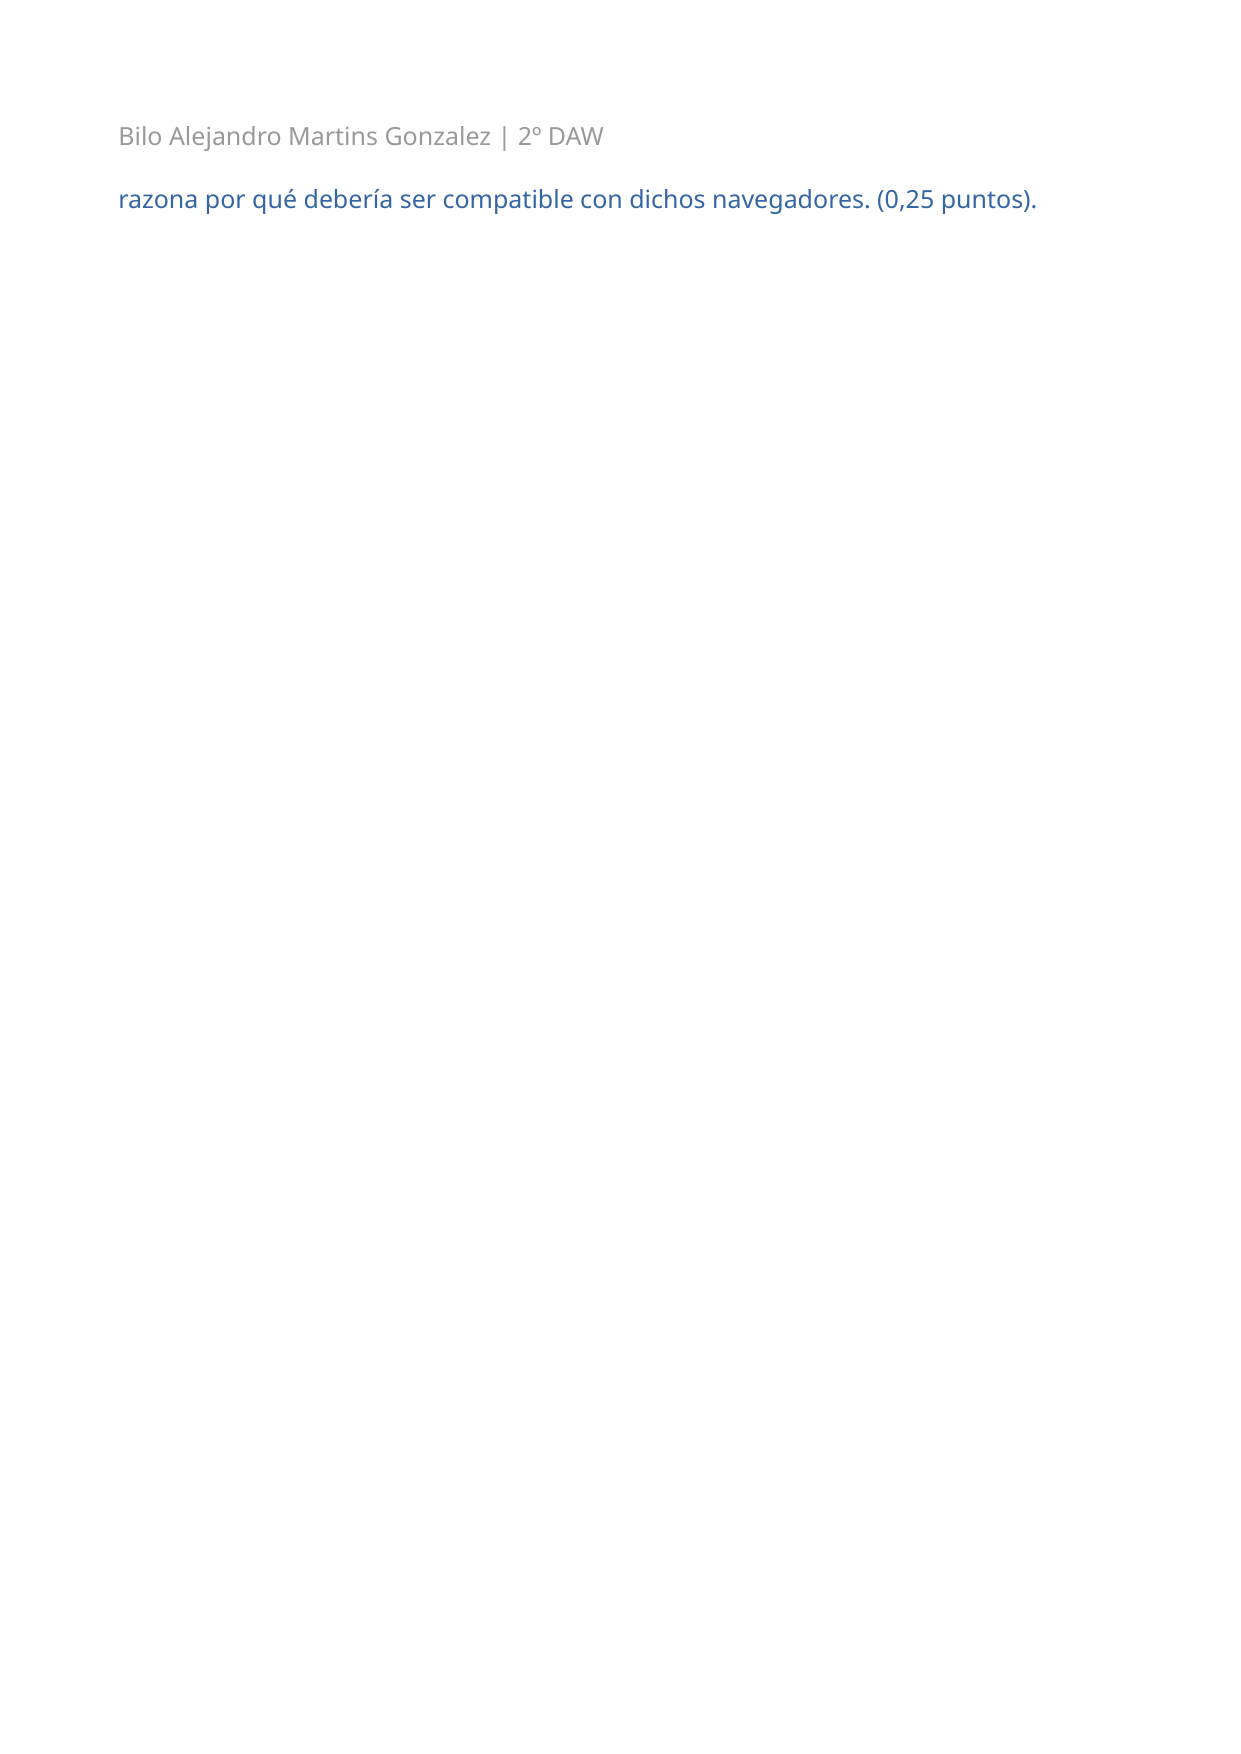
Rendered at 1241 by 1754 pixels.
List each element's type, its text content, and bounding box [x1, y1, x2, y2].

text razona por qué debería ser compatible con dichos navegadores. (0,25 puntos). [118, 182, 1122, 216]
